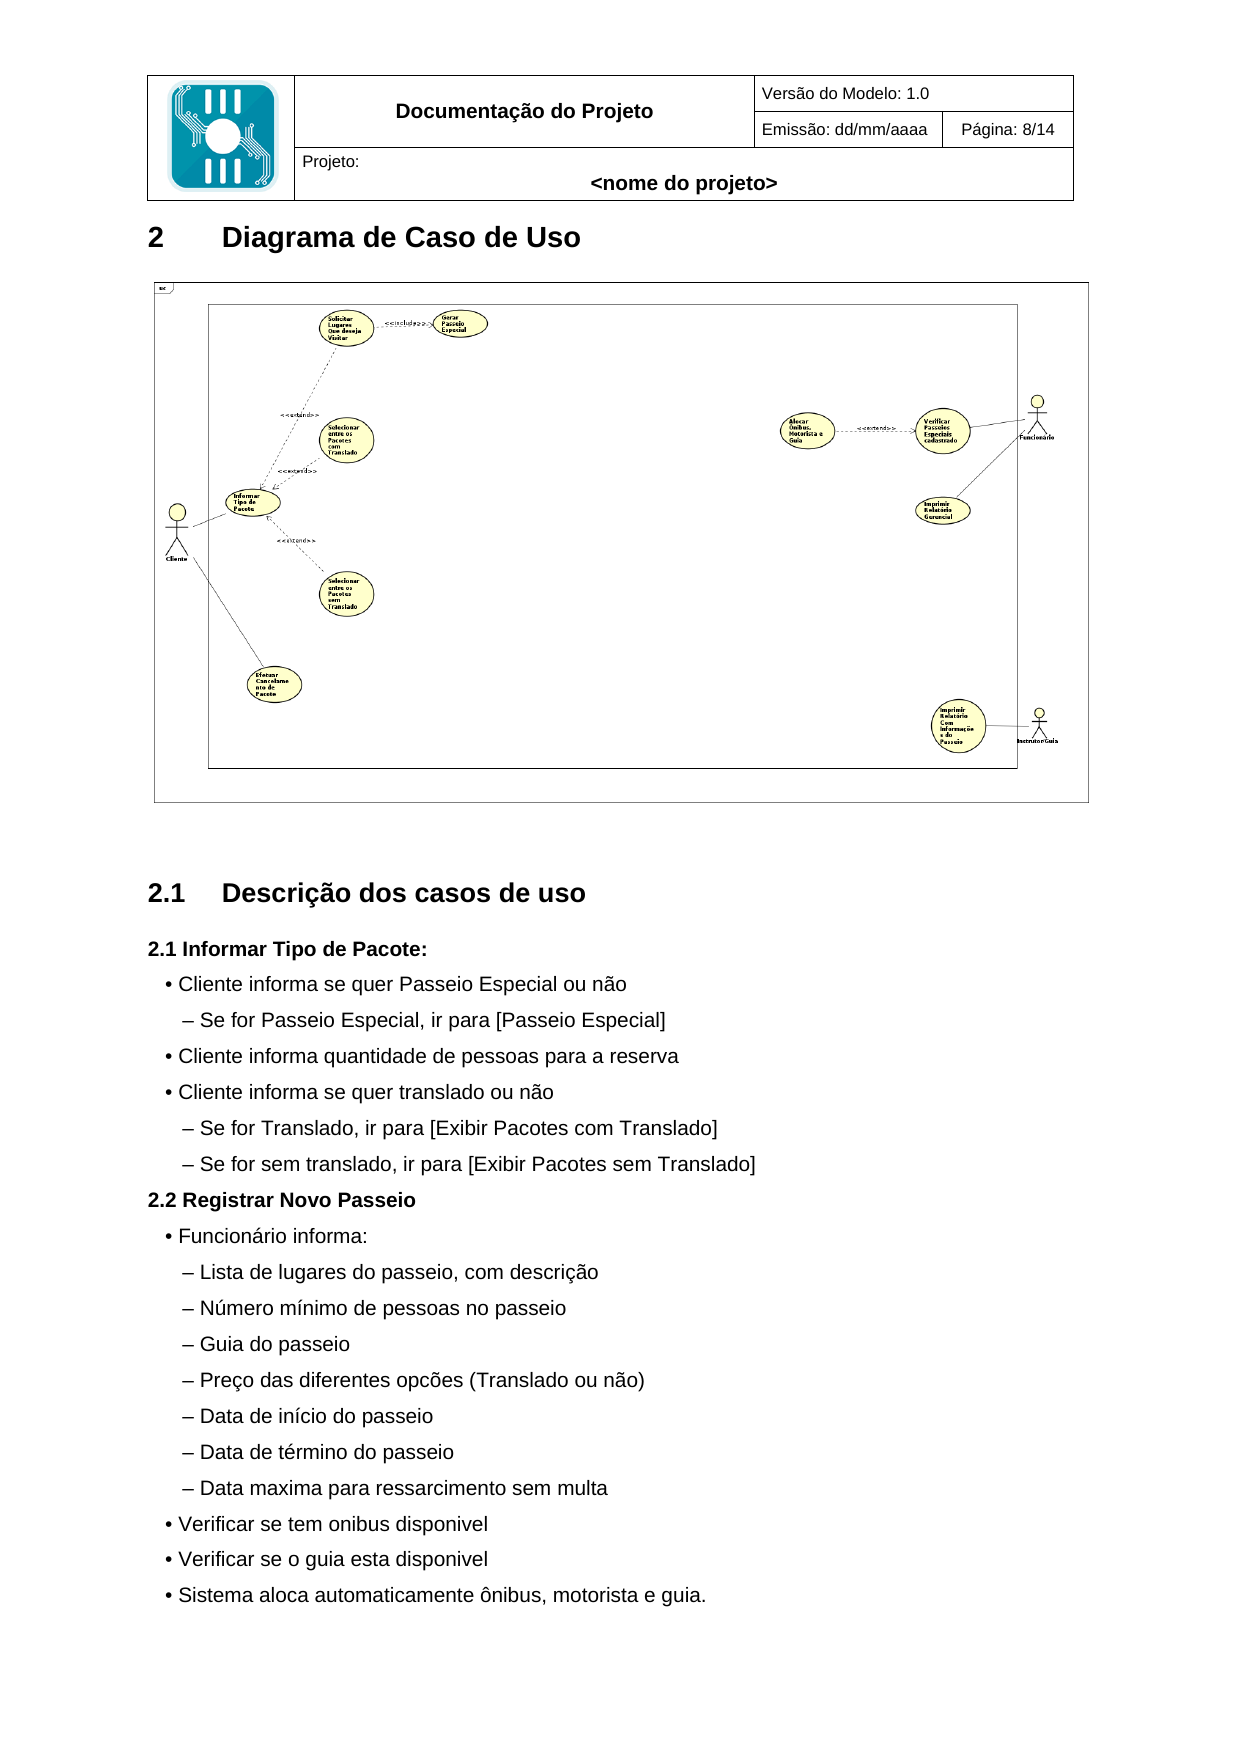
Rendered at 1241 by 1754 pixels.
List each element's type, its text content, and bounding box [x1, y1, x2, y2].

text – Guia do passeio [148, 1332, 1092, 1356]
text • Cliente informa quantidade de pessoas para a reserva [148, 1044, 1092, 1068]
text – Preço das diferentes opcões (Translado ou não) [148, 1368, 1092, 1392]
text • Cliente informa se quer translado ou não [148, 1080, 1092, 1104]
picture [155, 80, 210, 196]
text • Verificar se tem onibus disponivel [148, 1511, 1092, 1535]
text • Funcionário informa: [148, 1224, 1092, 1248]
text – Data de término do passeio [148, 1439, 1092, 1463]
text – Se for Translado, ir para [Exibir Pacotes com Translado] [148, 1116, 1092, 1140]
text – Número mínimo de pessoas no passeio [148, 1296, 1092, 1320]
text 2.2 Registrar Novo Passeio [148, 1188, 1092, 1212]
subtitle Diagrama de Caso de Uso [148, 220, 1092, 253]
text • Sistema aloca automaticamente ônibus, motorista e guia. [148, 1583, 1092, 1607]
text – Se for sem translado, ir para [Exibir Pacotes sem Translado] [148, 1152, 1092, 1176]
text – Data de início do passeio [148, 1403, 1092, 1427]
picture [206, 159, 210, 183]
picture [147, 282, 1093, 804]
text – Se for Passeio Especial, ir para [Passeio Especial] [148, 1008, 1092, 1032]
text 2.1 Informar Tipo de Pacote: [148, 936, 1092, 960]
text – Lista de lugares do passeio, com descrição [148, 1260, 1092, 1284]
text • Verificar se o guia esta disponivel [148, 1547, 1092, 1571]
text – Data maxima para ressarcimento sem multa [148, 1475, 1092, 1499]
text • Cliente informa se quer Passeio Especial ou não [148, 972, 1092, 996]
subtitle Descrição dos casos de uso [148, 877, 1092, 908]
